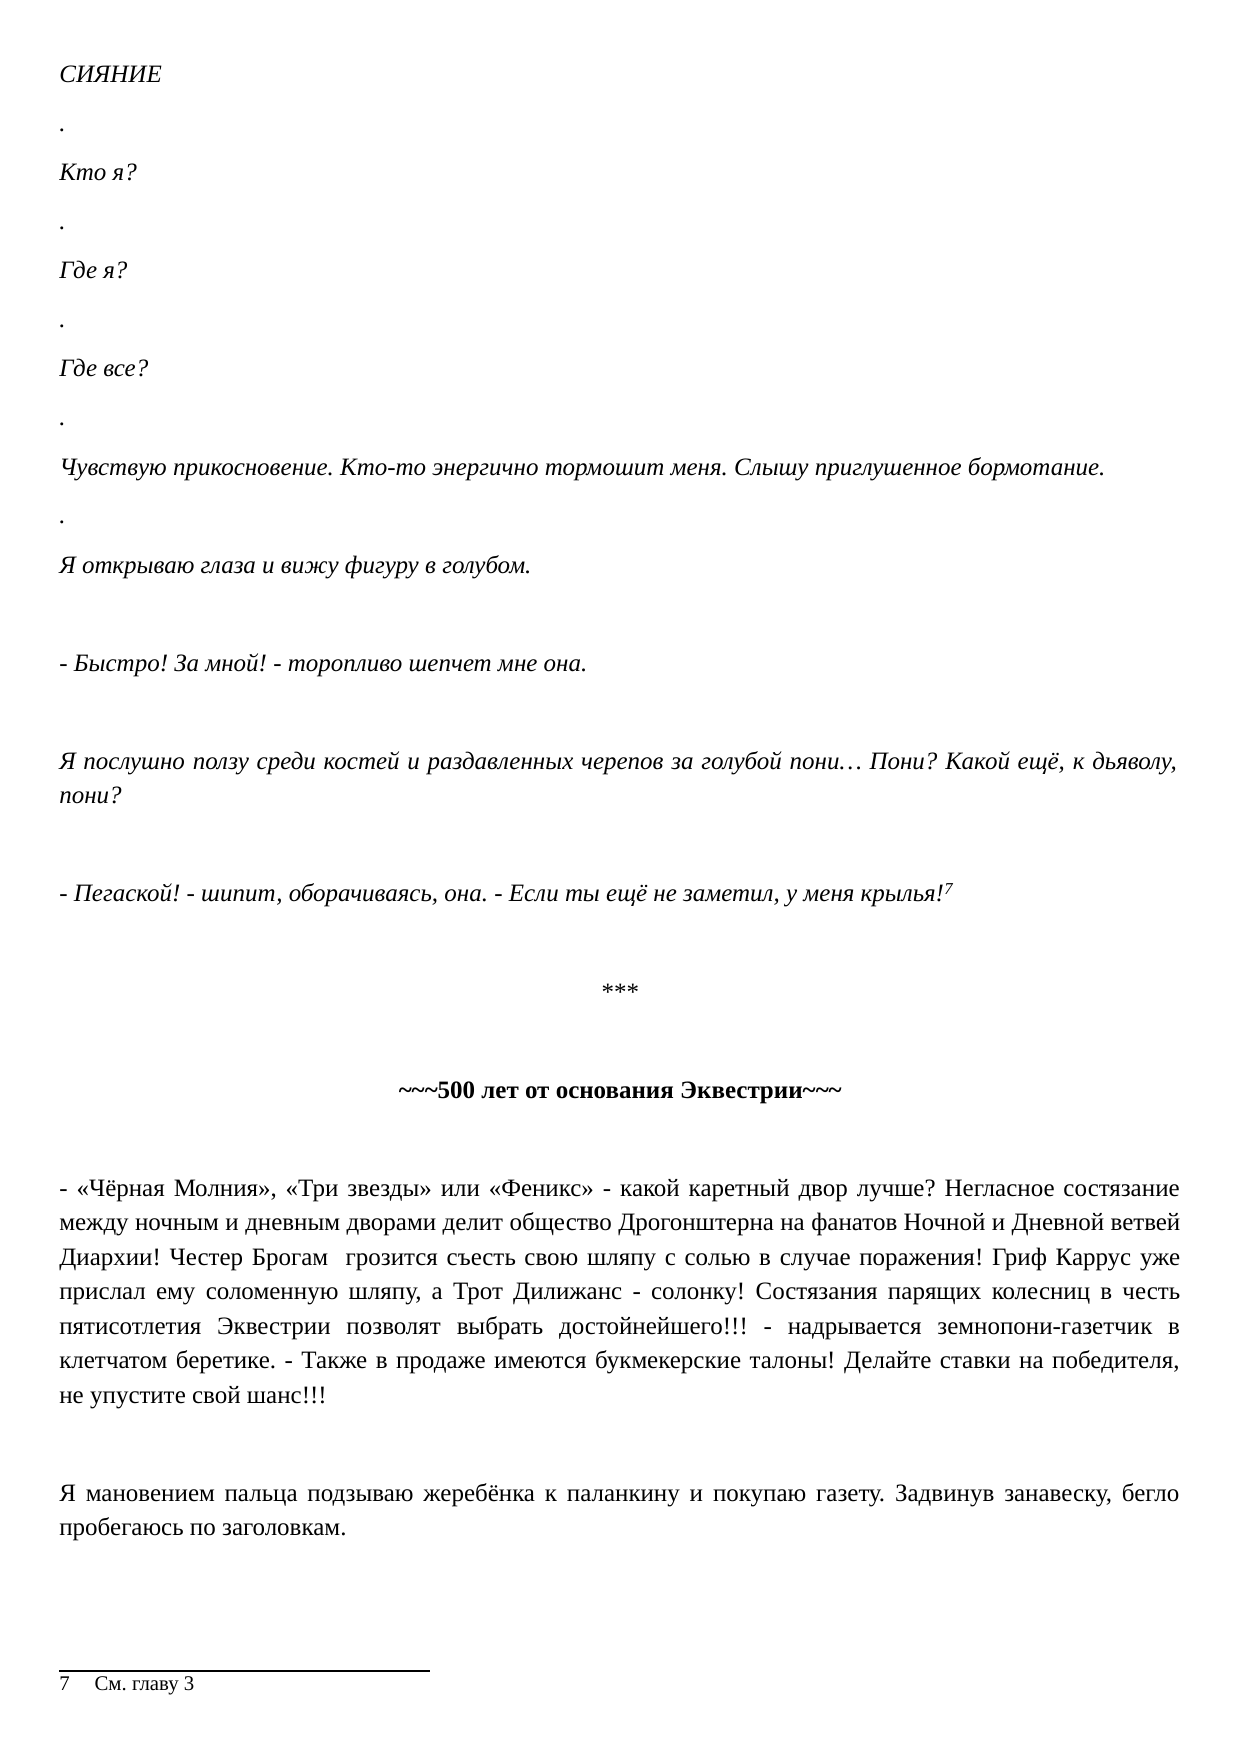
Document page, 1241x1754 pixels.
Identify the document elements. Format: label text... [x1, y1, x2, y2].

text - Пегаской! - шипит, оборачиваясь, она. - Если ты ещё не заметил, у меня крылья! [59, 878, 1181, 907]
text См. главу 3 [59, 1671, 1181, 1695]
text . [59, 108, 1181, 137]
text . [59, 206, 1181, 235]
text Я мановением пальца подзываю жеребёнка к паланкину и покупаю газету. Задвинув занавеску, бегло пробегаюсь по заголовкам. [59, 1478, 1181, 1541]
text ~~~500 лет от основания Эквестрии~~~ [59, 1075, 1181, 1103]
text Где все? [59, 353, 1181, 382]
text Кто я? [59, 157, 1181, 186]
text Я открываю глаза и вижу фигуру в голубом. [59, 550, 1181, 578]
text Где я? [59, 255, 1181, 284]
text - «Чёрная Молния», «Три звезды» или «Феникс» - какой каретный двор лучше? Негласное состязание между ночным и дневным дворами делит общество Дрогонштерна на фанатов Ночной и Дневной ветвей Диархии! Честер Брогам грозится съесть свою шляпу с солью в случае поражения! Гриф Каррус уже прислал ему соломенную шляпу, а Трот Дилижанс - солонку! Состязания парящих колесниц в честь пятисотлетия Эквестрии позволят выбрать достойнейшего!!! - надрывается земнопони-газетчик в клетчатом беретике. - Также в продаже имеются букмекерские талоны! Делайте ставки на победителя, не упустите свой шанс!!! [59, 1173, 1181, 1408]
text . [59, 402, 1181, 431]
text *** [59, 977, 1181, 1005]
text . [59, 501, 1181, 529]
text СИЯНИЕ [59, 59, 1181, 88]
text Чувствую прикосновение. Кто-то энергично тормошит меня. Слышу приглушенное бормотание. [59, 452, 1181, 480]
text - Быстро! За мной! - торопливо шепчет мне она. [59, 648, 1181, 677]
text Я послушно ползу среди костей и раздавленных черепов за голубой пони… Пони? Какой ещё, к дьяволу, пони? [59, 746, 1181, 809]
text . [59, 304, 1181, 333]
